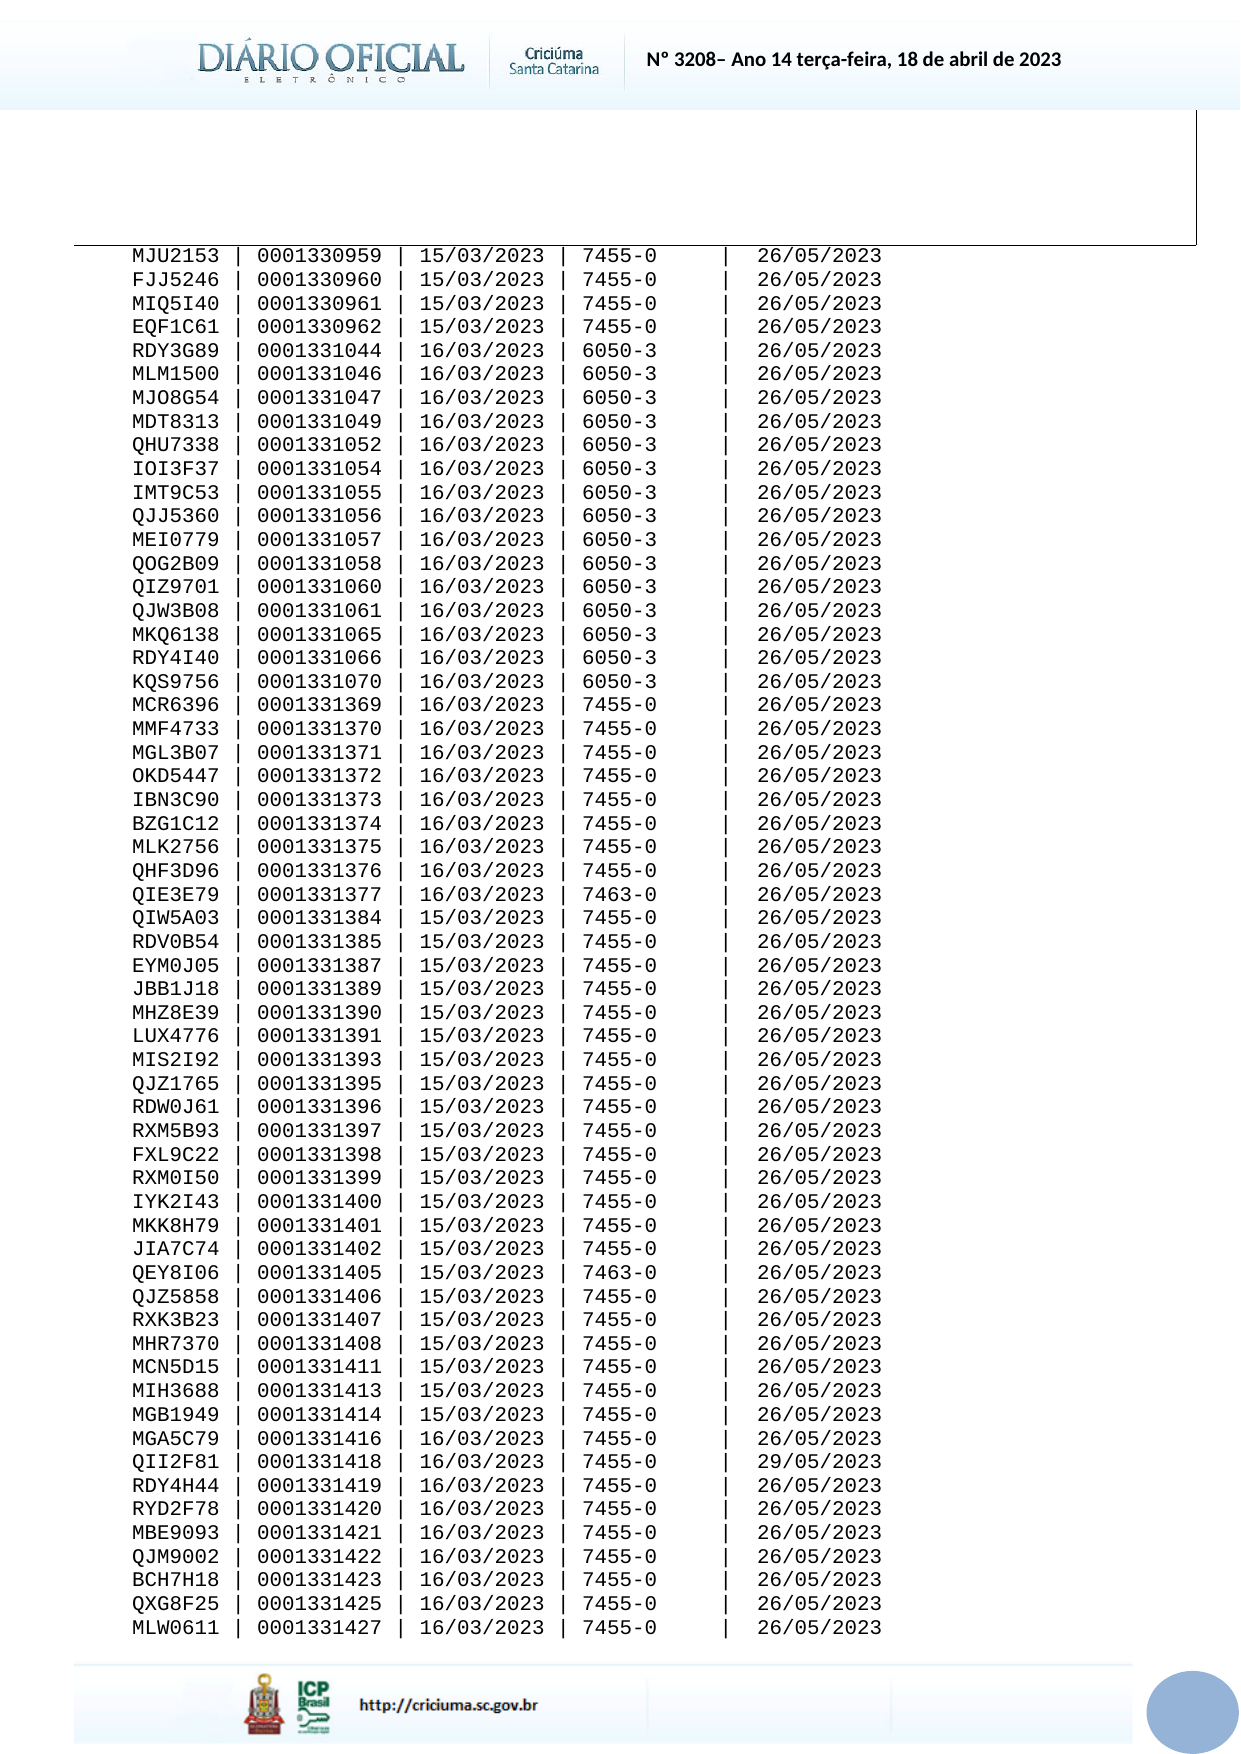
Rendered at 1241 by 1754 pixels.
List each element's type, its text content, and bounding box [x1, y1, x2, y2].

text QJJ5360 | 0001331056 | 16/03/2023 | 6050-3 | 26/05/2023 [44, 505, 1196, 529]
text MDT8313 | 0001331049 | 16/03/2023 | 6050-3 | 26/05/2023 [44, 411, 1196, 434]
text MLM1500 | 0001331046 | 16/03/2023 | 6050-3 | 26/05/2023 [44, 363, 1196, 387]
text MGL3B07 | 0001331371 | 16/03/2023 | 7455-0 | 26/05/2023 [44, 742, 1196, 765]
text MHR7370 | 0001331408 | 15/03/2023 | 7455-0 | 26/05/2023 [44, 1333, 1196, 1357]
text MIS2I92 | 0001331393 | 15/03/2023 | 7455-0 | 26/05/2023 [44, 1049, 1196, 1073]
text MMF4733 | 0001331370 | 16/03/2023 | 7455-0 | 26/05/2023 [44, 718, 1196, 742]
text RXM0I50 | 0001331399 | 15/03/2023 | 7455-0 | 26/05/2023 [44, 1167, 1196, 1191]
text RDW0J61 | 0001331396 | 15/03/2023 | 7455-0 | 26/05/2023 [44, 1096, 1196, 1120]
text IBN3C90 | 0001331373 | 16/03/2023 | 7455-0 | 26/05/2023 [44, 789, 1196, 813]
text RDV0B54 | 0001331385 | 15/03/2023 | 7455-0 | 26/05/2023 [44, 931, 1196, 954]
text RDY4H44 | 0001331419 | 16/03/2023 | 7455-0 | 26/05/2023 [44, 1475, 1196, 1498]
text MCN5D15 | 0001331411 | 15/03/2023 | 7455-0 | 26/05/2023 [44, 1357, 1196, 1380]
text MKK8H79 | 0001331401 | 15/03/2023 | 7455-0 | 26/05/2023 [44, 1215, 1196, 1238]
text MKQ6138 | 0001331065 | 16/03/2023 | 6050-3 | 26/05/2023 [44, 623, 1196, 647]
text QIE3E79 | 0001331377 | 16/03/2023 | 7463-0 | 26/05/2023 [44, 884, 1196, 907]
text IYK2I43 | 0001331400 | 15/03/2023 | 7455-0 | 26/05/2023 [44, 1191, 1196, 1215]
text QJZ1765 | 0001331395 | 15/03/2023 | 7455-0 | 26/05/2023 [44, 1073, 1196, 1096]
text LUX4776 | 0001331391 | 15/03/2023 | 7455-0 | 26/05/2023 [44, 1026, 1196, 1049]
text MHZ8E39 | 0001331390 | 15/03/2023 | 7455-0 | 26/05/2023 [44, 1002, 1196, 1026]
text QHU7338 | 0001331052 | 16/03/2023 | 6050-3 | 26/05/2023 [44, 434, 1196, 458]
text MCR6396 | 0001331369 | 16/03/2023 | 7455-0 | 26/05/2023 [44, 694, 1196, 718]
text IMT9C53 | 0001331055 | 16/03/2023 | 6050-3 | 26/05/2023 [44, 482, 1196, 505]
text QOG2B09 | 0001331058 | 16/03/2023 | 6050-3 | 26/05/2023 [44, 553, 1196, 576]
text QIW5A03 | 0001331384 | 15/03/2023 | 7455-0 | 26/05/2023 [44, 907, 1196, 931]
text QIZ9701 | 0001331060 | 16/03/2023 | 6050-3 | 26/05/2023 [44, 576, 1196, 600]
text QHF3D96 | 0001331376 | 16/03/2023 | 7455-0 | 26/05/2023 [44, 860, 1196, 884]
text RDY4I40 | 0001331066 | 16/03/2023 | 6050-3 | 26/05/2023 [44, 647, 1196, 671]
text MEI0779 | 0001331057 | 16/03/2023 | 6050-3 | 26/05/2023 [44, 529, 1196, 553]
text MGA5C79 | 0001331416 | 16/03/2023 | 7455-0 | 26/05/2023 [44, 1427, 1196, 1451]
text RYD2F78 | 0001331420 | 16/03/2023 | 7455-0 | 26/05/2023 [44, 1498, 1196, 1522]
text QXG8F25 | 0001331425 | 16/03/2023 | 7455-0 | 26/05/2023 [44, 1593, 1196, 1617]
text MJO8G54 | 0001331047 | 16/03/2023 | 6050-3 | 26/05/2023 [44, 387, 1196, 411]
text EYM0J05 | 0001331387 | 15/03/2023 | 7455-0 | 26/05/2023 [44, 954, 1196, 978]
text RXK3B23 | 0001331407 | 15/03/2023 | 7455-0 | 26/05/2023 [44, 1309, 1196, 1333]
text JBB1J18 | 0001331389 | 15/03/2023 | 7455-0 | 26/05/2023 [44, 978, 1196, 1002]
text EQF1C61 | 0001330962 | 15/03/2023 | 7455-0 | 26/05/2023 [44, 316, 1196, 340]
text RDY3G89 | 0001331044 | 16/03/2023 | 6050-3 | 26/05/2023 [44, 340, 1196, 363]
text MBE9093 | 0001331421 | 16/03/2023 | 7455-0 | 26/05/2023 [44, 1522, 1196, 1546]
text MGB1949 | 0001331414 | 15/03/2023 | 7455-0 | 26/05/2023 [44, 1404, 1196, 1427]
text MJU2153 | 0001330959 | 15/03/2023 | 7455-0 | 26/05/2023 [44, 245, 1196, 269]
text MLK2756 | 0001331375 | 16/03/2023 | 7455-0 | 26/05/2023 [44, 836, 1196, 860]
text QEY8I06 | 0001331405 | 15/03/2023 | 7463-0 | 26/05/2023 [44, 1262, 1196, 1286]
text KQS9756 | 0001331070 | 16/03/2023 | 6050-3 | 26/05/2023 [44, 671, 1196, 694]
text QJZ5858 | 0001331406 | 15/03/2023 | 7455-0 | 26/05/2023 [44, 1286, 1196, 1309]
text RXM5B93 | 0001331397 | 15/03/2023 | 7455-0 | 26/05/2023 [44, 1120, 1196, 1144]
text QJM9002 | 0001331422 | 16/03/2023 | 7455-0 | 26/05/2023 [44, 1546, 1196, 1569]
text FXL9C22 | 0001331398 | 15/03/2023 | 7455-0 | 26/05/2023 [44, 1144, 1196, 1167]
text OKD5447 | 0001331372 | 16/03/2023 | 7455-0 | 26/05/2023 [44, 765, 1196, 789]
text BZG1C12 | 0001331374 | 16/03/2023 | 7455-0 | 26/05/2023 [44, 813, 1196, 836]
text MIQ5I40 | 0001330961 | 15/03/2023 | 7455-0 | 26/05/2023 [44, 292, 1196, 316]
text MLW0611 | 0001331427 | 16/03/2023 | 7455-0 | 26/05/2023 [44, 1617, 1196, 1640]
text QII2F81 | 0001331418 | 16/03/2023 | 7455-0 | 29/05/2023 [44, 1451, 1196, 1475]
text FJJ5246 | 0001330960 | 15/03/2023 | 7455-0 | 26/05/2023 [44, 269, 1196, 292]
text MIH3688 | 0001331413 | 15/03/2023 | 7455-0 | 26/05/2023 [44, 1380, 1196, 1404]
text JIA7C74 | 0001331402 | 15/03/2023 | 7455-0 | 26/05/2023 [44, 1238, 1196, 1262]
text BCH7H18 | 0001331423 | 16/03/2023 | 7455-0 | 26/05/2023 [44, 1569, 1196, 1593]
text IOI3F37 | 0001331054 | 16/03/2023 | 6050-3 | 26/05/2023 [44, 458, 1196, 482]
text QJW3B08 | 0001331061 | 16/03/2023 | 6050-3 | 26/05/2023 [44, 600, 1196, 623]
